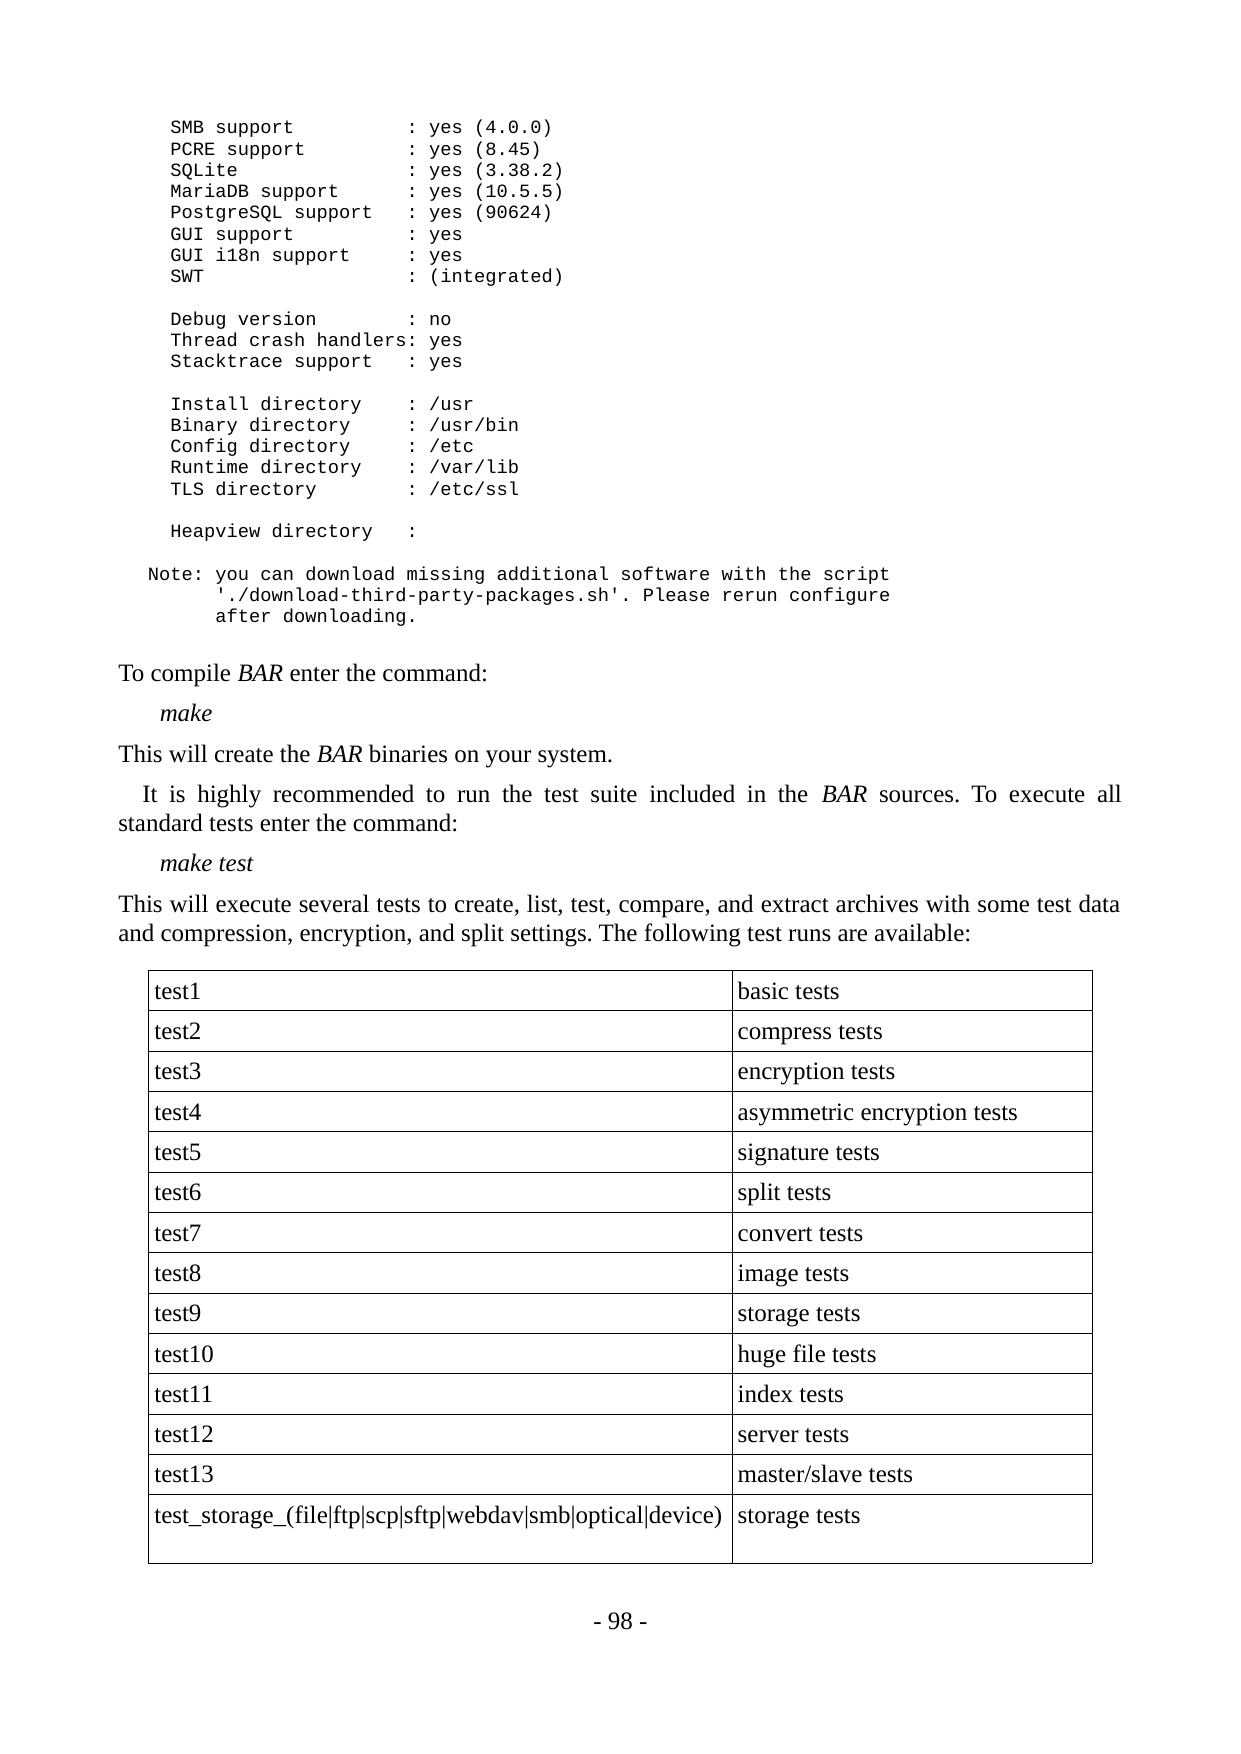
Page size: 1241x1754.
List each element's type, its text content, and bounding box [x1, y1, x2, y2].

text Note: you can download missing additional software with the script [148, 564, 1122, 586]
table_cell master/slave tests [733, 1455, 1092, 1494]
text Stacktrace support : yes [148, 352, 1122, 373]
table_cell huge file tests [733, 1334, 1092, 1373]
text Thread crash handlers: yes [148, 331, 1122, 352]
table_cell storage tests [733, 1495, 1092, 1563]
table_cell encryption tests [733, 1052, 1092, 1091]
table_cell asymmetric encryption tests [733, 1092, 1092, 1131]
text after downloading. [148, 607, 1122, 628]
table_cell test11 [149, 1374, 732, 1413]
text './download-third-party-packages.sh'. Please rerun configure [148, 586, 1122, 607]
table_cell test8 [149, 1253, 732, 1292]
table_cell storage tests [733, 1294, 1092, 1333]
table_cell compress tests [733, 1011, 1092, 1051]
text This will execute several tests to create, list, test, compare, and extract archives with some test data and compression, encryption, and split settings. The following test runs are available: [118, 889, 1122, 946]
table_cell test12 [149, 1415, 732, 1454]
table_header basic tests [733, 971, 1092, 1010]
text PostgreSQL support : yes (90624) [148, 203, 1122, 224]
text make test [159, 848, 1122, 877]
text GUI i18n support : yes [148, 246, 1122, 267]
text It is highly recommended to run the test suite included in the BAR sources. To execute all standard tests enter the command: [118, 779, 1122, 837]
text Heapview directory : [148, 522, 1122, 543]
table_cell test4 [149, 1092, 732, 1131]
text Runtime directory : /var/lib [148, 458, 1122, 479]
text MariaDB support : yes (10.5.5) [148, 182, 1122, 203]
table_cell convert tests [733, 1213, 1092, 1252]
text Config directory : /etc [148, 437, 1122, 458]
table_cell test_storage_(file|ftp|scp|sftp|webdav|smb|optical|device) [149, 1495, 732, 1563]
table_cell test6 [149, 1173, 732, 1212]
text make [159, 698, 1122, 727]
text TLS directory : /etc/ssl [148, 479, 1122, 501]
text To compile BAR enter the command: [118, 658, 1122, 686]
table_cell test10 [149, 1334, 732, 1373]
text SWT : (integrated) [148, 267, 1122, 288]
text SQLite : yes (3.38.2) [148, 161, 1122, 182]
table_header test1 [149, 971, 732, 1010]
text Debug version : no [148, 309, 1122, 331]
table_cell index tests [733, 1374, 1092, 1413]
text SMB support : yes (4.0.0) [148, 118, 1122, 139]
table_cell split tests [733, 1173, 1092, 1212]
table_cell server tests [733, 1415, 1092, 1454]
text Install directory : /usr [148, 394, 1122, 416]
table_cell test9 [149, 1294, 732, 1333]
table_cell image tests [733, 1253, 1092, 1292]
table_cell test7 [149, 1213, 732, 1252]
table_cell signature tests [733, 1132, 1092, 1172]
table_cell test3 [149, 1052, 732, 1091]
text GUI support : yes [148, 224, 1122, 246]
table_cell test13 [149, 1455, 732, 1494]
text This will create the BAR binaries on your system. [118, 739, 1122, 767]
text Binary directory : /usr/bin [148, 416, 1122, 437]
table_cell test5 [149, 1132, 732, 1172]
text PCRE support : yes (8.45) [148, 139, 1122, 161]
table_cell test2 [149, 1011, 732, 1051]
